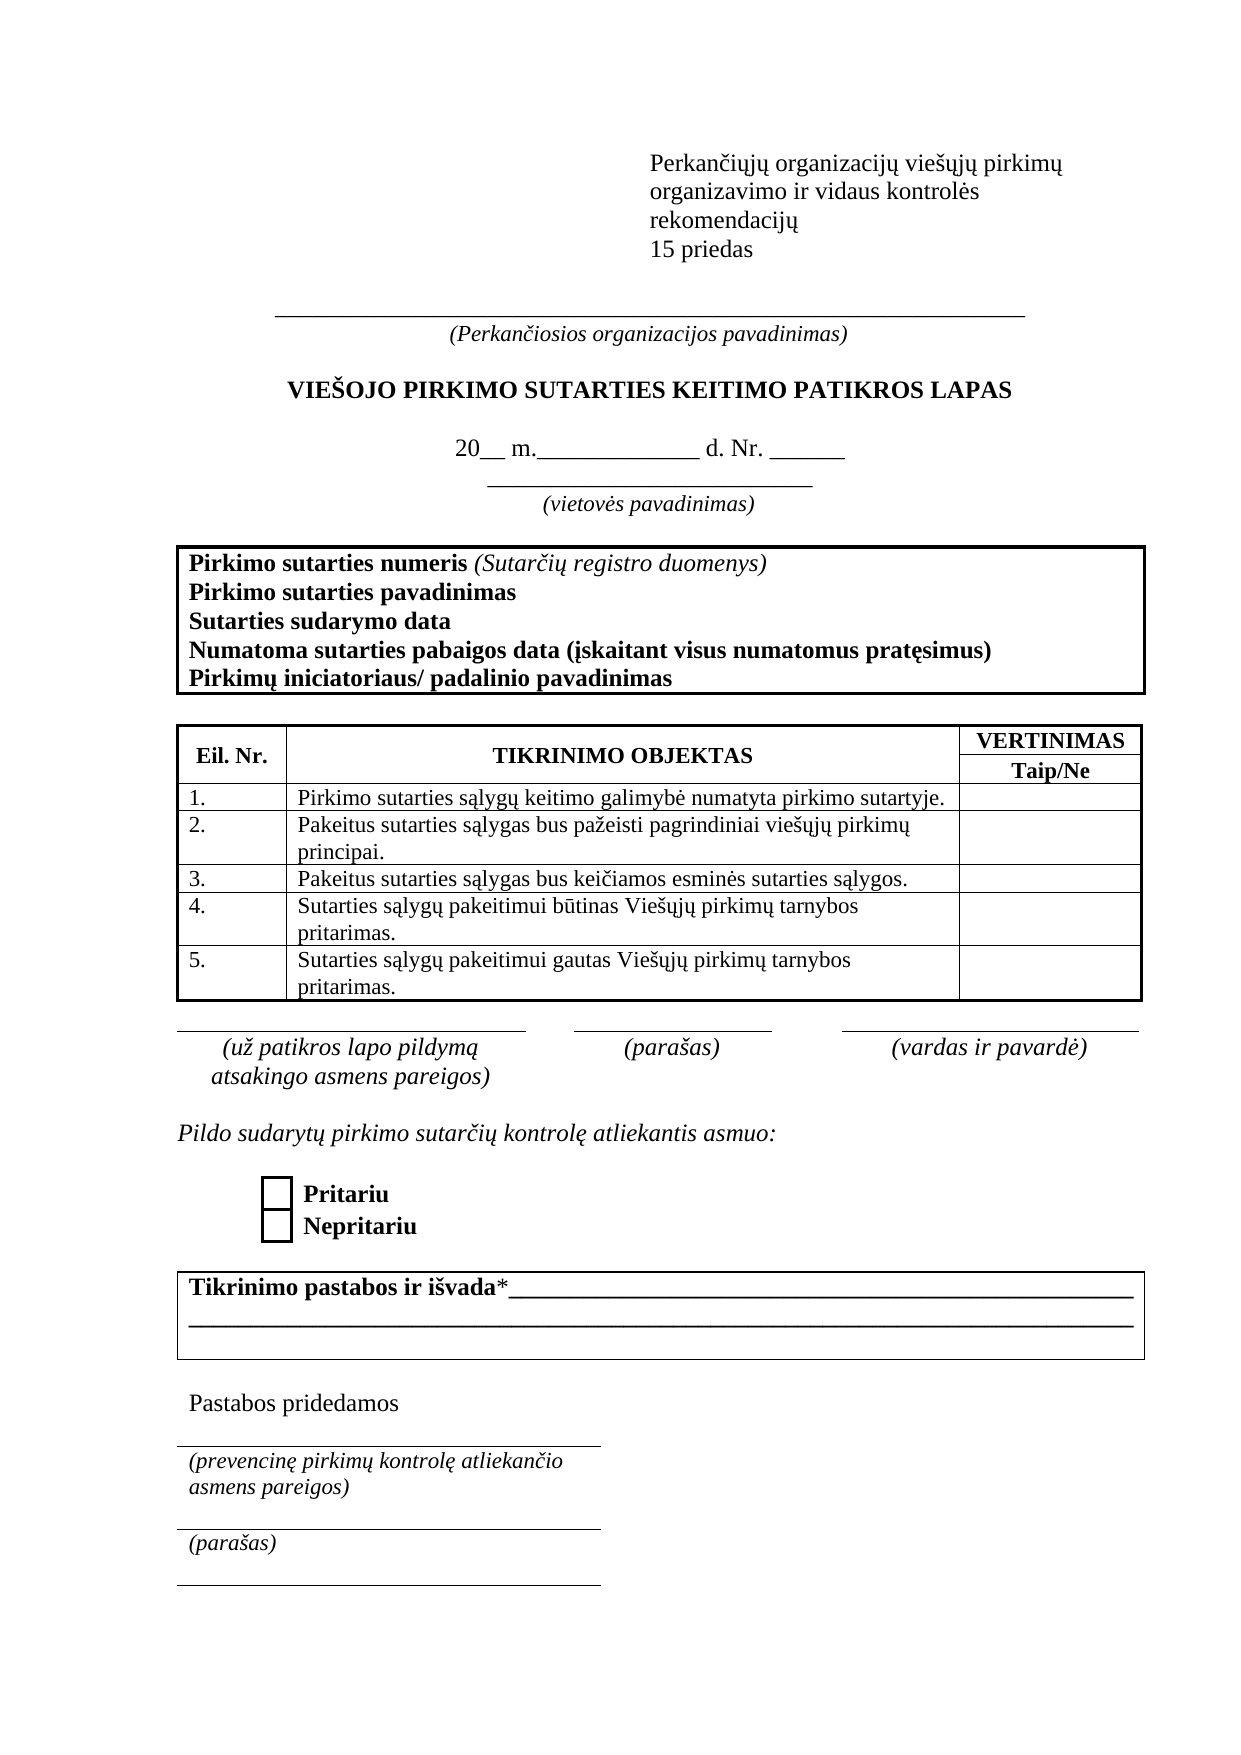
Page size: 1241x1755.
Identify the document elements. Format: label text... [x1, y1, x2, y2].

text VIEŠOJO PIRKIMO SUTARTIES KEITIMO PATIKROS LAPAS [177, 375, 1122, 404]
table_cell Taip/Ne [960, 755, 1140, 783]
table_cell Pakeitus sutarties sąlygas bus keičiamos esminės sutarties sąlygos. [287, 865, 959, 892]
table_cell [177, 1417, 601, 1446]
table_cell [960, 784, 1140, 810]
table_header Tikrinimo pastabos ir išvada* _ [178, 1273, 1144, 1359]
table_cell 5. [179, 946, 286, 999]
text organizavimo ir vidaus kontrolės [649, 176, 1122, 205]
table_header Pastabos pridedamos [177, 1389, 601, 1417]
table_header [526, 1031, 574, 1089]
table_cell 2. [179, 811, 286, 864]
table_header (už patikros lapo pildymą atsakingo asmens pareigos) [177, 1032, 526, 1089]
text 20__ m._____________ d. Nr. ______ [177, 433, 1122, 461]
table_cell 3. [179, 865, 286, 892]
text 15 priedas [649, 234, 1122, 263]
table_header Pritariu [293, 1176, 1138, 1208]
table_header [772, 1031, 842, 1089]
table_cell Sutarties sąlygų pakeitimui gautas Viešųjų pirkimų tarnybos pritarimas. [287, 946, 959, 999]
text Pildo sudarytų pirkimo sutarčių kontrolę atliekantis asmuo: [177, 1118, 1122, 1147]
text __________________________ [177, 461, 1122, 490]
table_header Eil. Nr. [179, 727, 286, 783]
text rekomendacijų [649, 205, 1122, 234]
text (Perkančiosios organizacijos pavadinimas) [177, 320, 1122, 346]
table_cell [960, 811, 1140, 864]
table_cell 1. [179, 784, 286, 810]
text ____________________________________________________________ [177, 291, 1122, 320]
table_header VERTINIMAS [960, 727, 1140, 753]
text Perkančiųjų organizacijų viešųjų pirkimų [649, 148, 1122, 176]
table_header TIKRINIMO OBJEKTAS [287, 727, 959, 783]
table_cell (parašas) [177, 1530, 601, 1556]
table_header (parašas) [574, 1032, 772, 1089]
table_cell Pakeitus sutarties sąlygas bus pažeisti pagrindiniai viešųjų pirkimų principai. [287, 811, 959, 864]
table_header (vardas ir pavardė) [842, 1032, 1139, 1089]
table_cell (prevencinę pirkimų kontrolę atliekančio asmens pareigos) [177, 1447, 601, 1500]
table_cell Sutarties sąlygų pakeitimui būtinas Viešųjų pirkimų tarnybos pritarimas. [287, 893, 959, 945]
table_cell [960, 893, 1140, 945]
table_cell [177, 1500, 601, 1528]
table_cell Pirkimo sutarties sąlygų keitimo galimybė numatyta pirkimo sutartyje. [287, 784, 959, 810]
text (vietovės pavadinimas) [177, 490, 1122, 517]
table_cell 4. [179, 893, 286, 945]
table_header Pirkimo sutarties numeris (Sutarčių registro duomenys) Pirkimo sutarties pavadinimas Sutarties sudarymo data Numatoma sutarties pabaigos data (įskaitant visus numatomus pratęsimus) Pirkimų iniciatoriaus/ padalinio pavadinimas [179, 549, 1143, 692]
table_header [264, 1179, 290, 1208]
table_cell [264, 1211, 290, 1239]
table_cell [960, 946, 1140, 999]
table_cell [177, 1556, 601, 1584]
table_cell [960, 865, 1140, 892]
table_cell Nepritariu [293, 1208, 1138, 1239]
